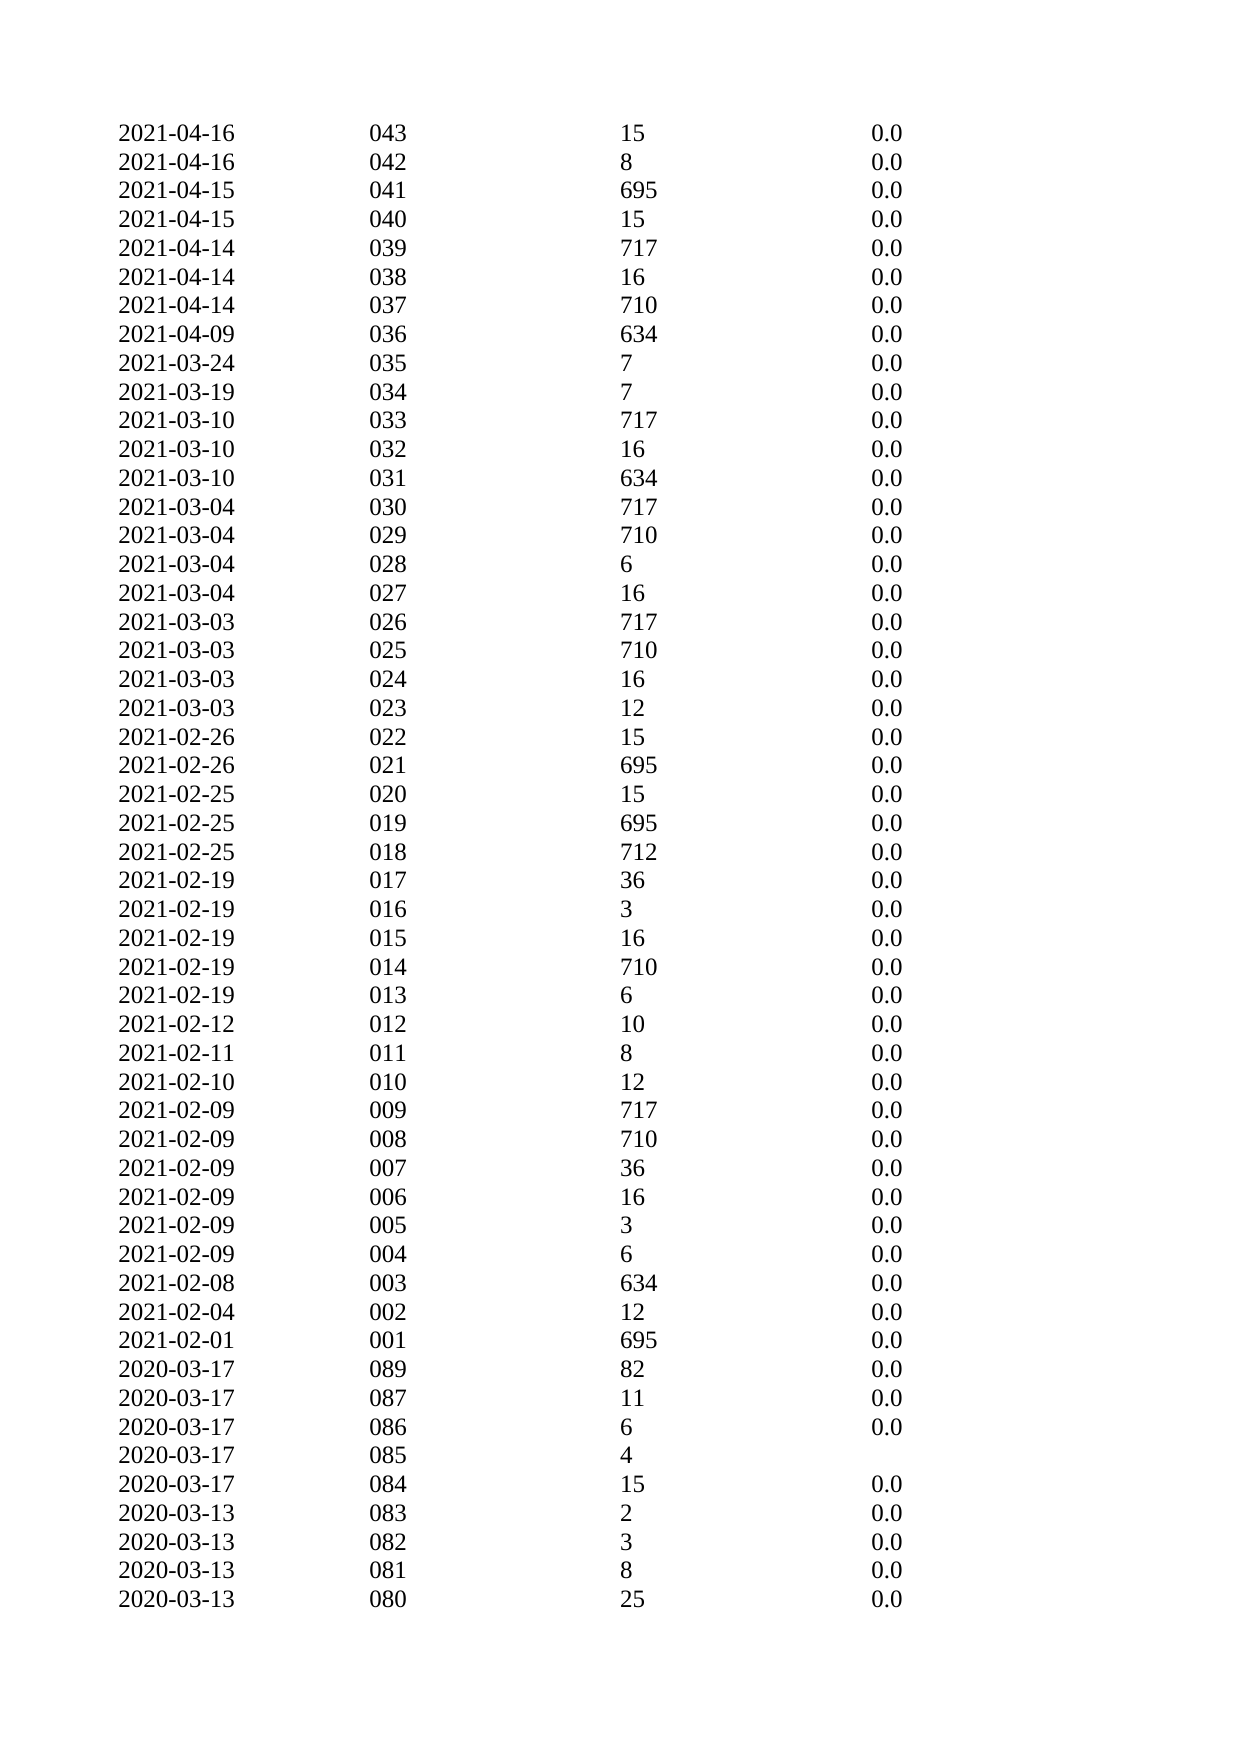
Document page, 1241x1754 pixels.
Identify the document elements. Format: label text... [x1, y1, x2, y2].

table_cell 6 [620, 1239, 871, 1268]
table_cell 019 [369, 808, 620, 837]
table_cell 2021-02-19 [118, 981, 369, 1009]
table_cell 8 [620, 147, 871, 176]
table_cell 0.0 [871, 377, 1122, 406]
table_cell 0.0 [871, 233, 1122, 262]
table_cell 022 [369, 722, 620, 751]
table_cell 0.0 [871, 1498, 1122, 1527]
table_cell 0.0 [871, 1412, 1122, 1441]
table_cell 007 [369, 1153, 620, 1182]
table_cell 028 [369, 549, 620, 578]
table_cell 0.0 [871, 348, 1122, 377]
table_cell 0.0 [871, 1124, 1122, 1153]
table_cell 2021-03-10 [118, 406, 369, 434]
table_cell 2021-02-08 [118, 1268, 369, 1297]
table_cell 0.0 [871, 636, 1122, 664]
table_cell 0.0 [871, 1527, 1122, 1556]
table_cell 083 [369, 1498, 620, 1527]
table_cell 025 [369, 636, 620, 664]
table_cell 0.0 [871, 779, 1122, 808]
table_cell 024 [369, 664, 620, 693]
table_cell 2021-03-04 [118, 521, 369, 549]
table_cell 717 [620, 492, 871, 521]
table_cell 2021-04-15 [118, 176, 369, 204]
table_cell 15 [620, 204, 871, 233]
table_cell 027 [369, 578, 620, 607]
table_cell 695 [620, 808, 871, 837]
table_cell 009 [369, 1096, 620, 1124]
table_cell 2021-02-01 [118, 1326, 369, 1354]
table_cell 008 [369, 1124, 620, 1153]
table_cell 0.0 [871, 578, 1122, 607]
table_cell 634 [620, 463, 871, 492]
table_cell 2021-03-10 [118, 463, 369, 492]
table_cell 2021-02-09 [118, 1239, 369, 1268]
table_cell 16 [620, 1182, 871, 1211]
table_cell 2021-02-11 [118, 1038, 369, 1067]
table_cell 0.0 [871, 1556, 1122, 1584]
table_cell 7 [620, 348, 871, 377]
table_cell 0.0 [871, 1067, 1122, 1096]
table_cell 016 [369, 894, 620, 923]
table_cell 017 [369, 866, 620, 894]
table_cell 040 [369, 204, 620, 233]
table_cell 0.0 [871, 664, 1122, 693]
table_cell 6 [620, 549, 871, 578]
table_cell 634 [620, 1268, 871, 1297]
table_cell 2021-02-09 [118, 1096, 369, 1124]
table_cell 12 [620, 1067, 871, 1096]
table_cell 0.0 [871, 981, 1122, 1009]
table_cell 3 [620, 1211, 871, 1239]
table_cell 2020-03-13 [118, 1556, 369, 1584]
table_cell 6 [620, 1412, 871, 1441]
table_cell 0.0 [871, 1096, 1122, 1124]
table_cell 0.0 [871, 1354, 1122, 1383]
table_cell 2021-03-19 [118, 377, 369, 406]
table_cell 0.0 [871, 1268, 1122, 1297]
table_cell 0.0 [871, 1009, 1122, 1038]
table_cell 695 [620, 176, 871, 204]
table_cell 634 [620, 319, 871, 348]
table_cell 0.0 [871, 434, 1122, 463]
table_cell 0.0 [871, 837, 1122, 866]
table_cell 2020-03-17 [118, 1469, 369, 1498]
table_cell 710 [620, 636, 871, 664]
table_cell 082 [369, 1527, 620, 1556]
table_cell 020 [369, 779, 620, 808]
table_cell 0.0 [871, 866, 1122, 894]
table_cell 2021-02-19 [118, 894, 369, 923]
table_cell 037 [369, 291, 620, 319]
table_cell 014 [369, 952, 620, 981]
table_cell 039 [369, 233, 620, 262]
table_cell 0.0 [871, 1326, 1122, 1354]
table_cell 2021-04-14 [118, 291, 369, 319]
table_cell 2021-04-09 [118, 319, 369, 348]
table_cell 11 [620, 1383, 871, 1412]
table_cell 0.0 [871, 1182, 1122, 1211]
table_cell 0.0 [871, 894, 1122, 923]
table_cell 2021-02-25 [118, 808, 369, 837]
table_cell 2021-02-09 [118, 1182, 369, 1211]
table_cell 0.0 [871, 319, 1122, 348]
table_cell 82 [620, 1354, 871, 1383]
table_cell 16 [620, 664, 871, 693]
table_cell 038 [369, 262, 620, 291]
table_cell 003 [369, 1268, 620, 1297]
table_cell 2021-04-14 [118, 233, 369, 262]
table_cell 0.0 [871, 751, 1122, 779]
table_cell 080 [369, 1584, 620, 1613]
table_cell 2021-02-19 [118, 952, 369, 981]
table_cell 011 [369, 1038, 620, 1067]
table_cell 2021-02-09 [118, 1153, 369, 1182]
table_cell 2021-03-04 [118, 549, 369, 578]
table_cell 006 [369, 1182, 620, 1211]
table_cell 035 [369, 348, 620, 377]
table_cell 3 [620, 894, 871, 923]
table_cell 10 [620, 1009, 871, 1038]
table_cell 15 [620, 1469, 871, 1498]
table_cell 0.0 [871, 521, 1122, 549]
table_cell 710 [620, 291, 871, 319]
table_cell 695 [620, 1326, 871, 1354]
table_cell 4 [620, 1441, 871, 1469]
table_cell 8 [620, 1038, 871, 1067]
table_cell 2021-03-03 [118, 693, 369, 722]
table_cell 717 [620, 233, 871, 262]
table_cell 717 [620, 607, 871, 636]
table_cell 16 [620, 434, 871, 463]
table_cell 15 [620, 779, 871, 808]
table_cell 084 [369, 1469, 620, 1498]
table_cell 2021-02-09 [118, 1211, 369, 1239]
table_cell 0.0 [871, 1038, 1122, 1067]
table_cell 012 [369, 1009, 620, 1038]
table_cell [871, 1441, 1122, 1469]
table_cell 2021-02-25 [118, 779, 369, 808]
table_cell 695 [620, 751, 871, 779]
table_cell 15 [620, 722, 871, 751]
table_cell 2021-02-26 [118, 751, 369, 779]
table_cell 710 [620, 952, 871, 981]
table_cell 026 [369, 607, 620, 636]
table_cell 2021-04-16 [118, 118, 369, 147]
table_cell 0.0 [871, 923, 1122, 952]
table_cell 2021-03-04 [118, 492, 369, 521]
table_cell 0.0 [871, 262, 1122, 291]
table_cell 2021-02-26 [118, 722, 369, 751]
table_cell 0.0 [871, 204, 1122, 233]
table_cell 029 [369, 521, 620, 549]
table_cell 2021-03-03 [118, 664, 369, 693]
table_cell 2021-02-19 [118, 866, 369, 894]
table_cell 2020-03-13 [118, 1527, 369, 1556]
table_cell 001 [369, 1326, 620, 1354]
table_cell 023 [369, 693, 620, 722]
table_cell 36 [620, 1153, 871, 1182]
table_cell 0.0 [871, 722, 1122, 751]
table_cell 2021-02-12 [118, 1009, 369, 1038]
table_cell 010 [369, 1067, 620, 1096]
table_cell 0.0 [871, 1153, 1122, 1182]
table_cell 0.0 [871, 406, 1122, 434]
table_cell 005 [369, 1211, 620, 1239]
table_cell 710 [620, 1124, 871, 1153]
table_cell 0.0 [871, 118, 1122, 147]
table_cell 018 [369, 837, 620, 866]
table_cell 032 [369, 434, 620, 463]
table_cell 36 [620, 866, 871, 894]
table_cell 2021-02-19 [118, 923, 369, 952]
table_cell 0.0 [871, 607, 1122, 636]
table_cell 710 [620, 521, 871, 549]
table_cell 2021-03-04 [118, 578, 369, 607]
table_cell 6 [620, 981, 871, 1009]
table_cell 0.0 [871, 808, 1122, 837]
table_cell 0.0 [871, 1297, 1122, 1326]
table_cell 042 [369, 147, 620, 176]
table_cell 081 [369, 1556, 620, 1584]
table_cell 033 [369, 406, 620, 434]
table_cell 0.0 [871, 1211, 1122, 1239]
table_cell 2021-04-14 [118, 262, 369, 291]
table_cell 087 [369, 1383, 620, 1412]
table_cell 2021-04-15 [118, 204, 369, 233]
table_cell 089 [369, 1354, 620, 1383]
table_cell 2021-02-10 [118, 1067, 369, 1096]
table_cell 2020-03-17 [118, 1354, 369, 1383]
table_cell 030 [369, 492, 620, 521]
table_cell 043 [369, 118, 620, 147]
table_cell 0.0 [871, 147, 1122, 176]
table_cell 2020-03-13 [118, 1584, 369, 1613]
table_cell 7 [620, 377, 871, 406]
table_cell 002 [369, 1297, 620, 1326]
table_cell 0.0 [871, 1584, 1122, 1613]
table_cell 15 [620, 118, 871, 147]
table_cell 16 [620, 923, 871, 952]
table_cell 2021-03-03 [118, 607, 369, 636]
table_cell 2021-02-25 [118, 837, 369, 866]
table_cell 004 [369, 1239, 620, 1268]
table_cell 0.0 [871, 492, 1122, 521]
table_cell 2021-02-09 [118, 1124, 369, 1153]
table_cell 2 [620, 1498, 871, 1527]
table_cell 034 [369, 377, 620, 406]
table_cell 0.0 [871, 549, 1122, 578]
table_cell 25 [620, 1584, 871, 1613]
table_cell 12 [620, 1297, 871, 1326]
table_cell 0.0 [871, 952, 1122, 981]
table_cell 2021-03-03 [118, 636, 369, 664]
table_cell 2020-03-17 [118, 1412, 369, 1441]
table_cell 2021-04-16 [118, 147, 369, 176]
table_cell 0.0 [871, 693, 1122, 722]
table_cell 085 [369, 1441, 620, 1469]
table_cell 2020-03-13 [118, 1498, 369, 1527]
table_cell 3 [620, 1527, 871, 1556]
table_cell 2020-03-17 [118, 1383, 369, 1412]
table_cell 717 [620, 1096, 871, 1124]
table_cell 0.0 [871, 1469, 1122, 1498]
table_cell 8 [620, 1556, 871, 1584]
table_cell 0.0 [871, 1383, 1122, 1412]
table_cell 12 [620, 693, 871, 722]
table_cell 2021-03-10 [118, 434, 369, 463]
table_cell 2021-02-04 [118, 1297, 369, 1326]
table_cell 015 [369, 923, 620, 952]
table_cell 031 [369, 463, 620, 492]
table_cell 0.0 [871, 463, 1122, 492]
table_cell 0.0 [871, 1239, 1122, 1268]
table_cell 041 [369, 176, 620, 204]
table_cell 036 [369, 319, 620, 348]
table_cell 013 [369, 981, 620, 1009]
table_cell 0.0 [871, 176, 1122, 204]
table_cell 021 [369, 751, 620, 779]
table_cell 16 [620, 262, 871, 291]
table_cell 717 [620, 406, 871, 434]
table_cell 2021-03-24 [118, 348, 369, 377]
table_cell 0.0 [871, 291, 1122, 319]
table_cell 2020-03-17 [118, 1441, 369, 1469]
table_cell 712 [620, 837, 871, 866]
table_cell 086 [369, 1412, 620, 1441]
table_cell 16 [620, 578, 871, 607]
